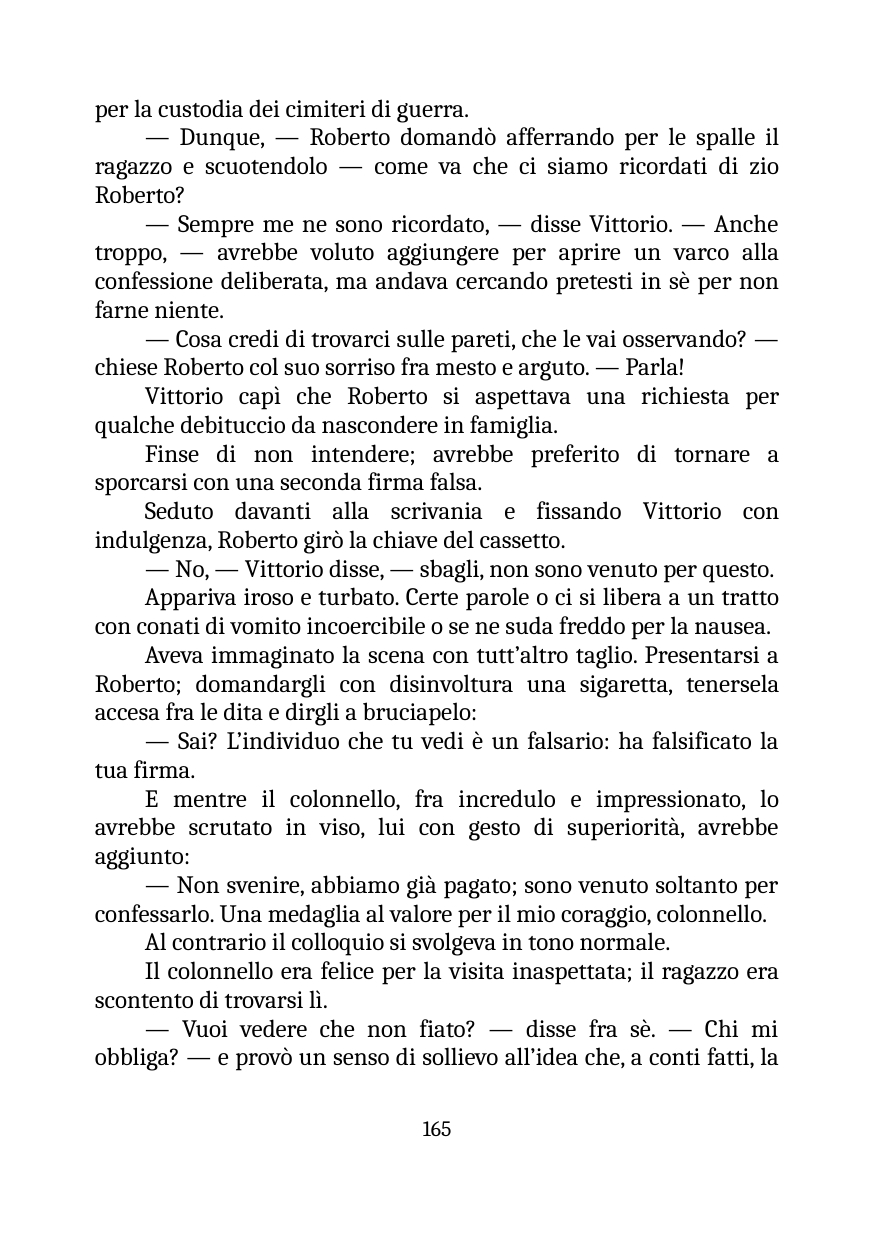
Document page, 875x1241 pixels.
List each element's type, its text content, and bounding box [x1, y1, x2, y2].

text Il colonnello era felice per la visita inaspettata; il ragazzo era scontento di trovarsi lì. [94, 957, 779, 1014]
text Seduto davanti alla scrivania e fissando Vittorio con indulgenza, Roberto girò la chiave del cassetto. [94, 497, 779, 554]
text — Dunque, — Roberto domandò afferrando per le spalle il ragazzo e scuotendolo — come va che ci siamo ricordati di zio Roberto? [94, 123, 779, 209]
text Aveva immaginato la scena con tutt’altro taglio. Presentarsi a Roberto; domandargli con disinvoltura una sigaretta, tenersela accesa fra le dita e dirgli a bruciapelo: [94, 641, 779, 727]
text Al contrario il colloquio si svolgeva in tono normale. [94, 928, 779, 957]
text E mentre il colonnello, fra incredulo e impressionato, lo avrebbe scrutato in viso, lui con gesto di superiorità, avrebbe aggiunto: [94, 784, 779, 871]
text — Cosa credi di trovarci sulle pareti, che le vai osservando? — chiese Roberto col suo sorriso fra mesto e arguto. — Parla! [94, 324, 779, 382]
text — Sai? L’individuo che tu vedi è un falsario: ha falsificato la tua firma. [94, 727, 779, 784]
text — Sempre me ne sono ricordato, — disse Vittorio. — Anche troppo, — avrebbe voluto aggiungere per aprire un varco alla confessione deliberata, ma andava cercando pretesti in sè per non farne niente. [94, 209, 779, 324]
text Appariva iroso e turbato. Certe parole o ci si libera a un tratto con conati di vomito incoercibile o se ne suda freddo per la nausea. [94, 583, 779, 641]
text Vittorio capì che Roberto si aspettava una richiesta per qualche debituccio da nascondere in famiglia. [94, 382, 779, 439]
text — Non svenire, abbiamo già pagato; sono venuto soltanto per confessarlo. Una medaglia al valore per il mio coraggio, colonnello. [94, 871, 779, 928]
text per la custodia dei cimiteri di guerra. [94, 94, 779, 123]
text — No, — Vittorio disse, — sbagli, non sono venuto per questo. [94, 554, 779, 583]
text Finse di non intendere; avrebbe preferito di tornare a sporcarsi con una seconda firma falsa. [94, 439, 779, 497]
text — Vuoi vedere che non fiato? — disse fra sè. — Chi mi obbliga? — e provò un senso di sollievo all’idea che, a conti fatti, la [94, 1014, 779, 1072]
